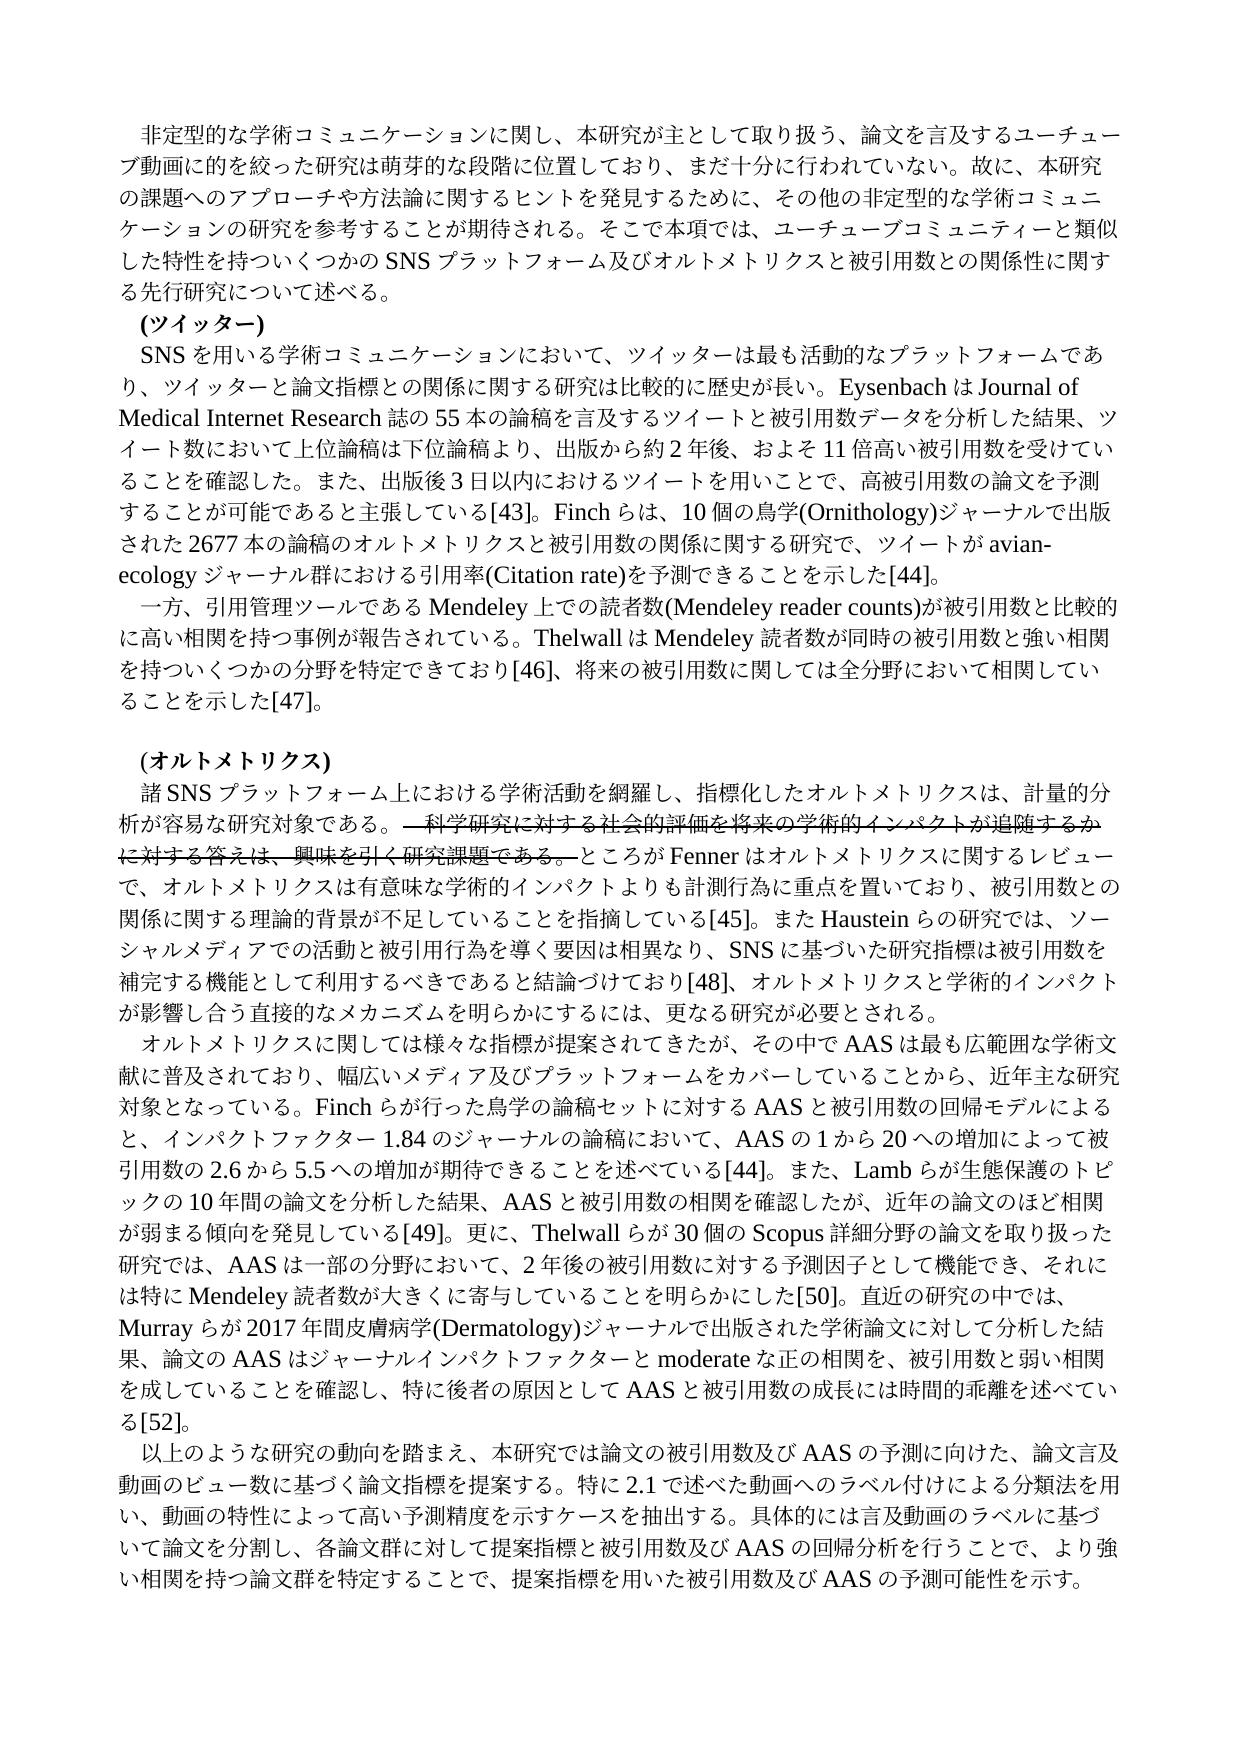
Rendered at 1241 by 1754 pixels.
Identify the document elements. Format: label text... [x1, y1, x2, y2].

text オルトメトリクスに関しては様々な指標が提案されてきたが、その中でAASは最も広範囲な学術文献に普及されており、幅広いメディア及びプラットフォームをカバーしていることから、近年主な研究対象となっている。Finchらが行った鳥学の論稿セットに対するAASと被引用数の回帰モデルによると、インパクトファクター1.84のジャーナルの論稿において、AASの1から20への増加によって被引用数の2.6から5.5への増加が期待できることを述べている[44]。また、Lambらが生態保護のトピックの10年間の論文を分析した結果、AASと被引用数の相関を確認したが、近年の論文のほど相関が弱まる傾向を発見している[49]。更に、Thelwallらが30個のScopus詳細分野の論文を取り扱った研究では、AASは一部の分野において、2年後の被引用数に対する予測因子として機能でき、それには特にMendeley読者数が大きくに寄与していることを明らかにした[50]。直近の研究の中では、Murrayらが2017年間皮膚病学(Dermatology)ジャーナルで出版された学術論文に対して分析した結果、論文のAASはジャーナルインパクトファクターとmoderateな正の相関を、被引用数と弱い相関を成していることを確認し、特に後者の原因としてAASと被引用数の成長には時間的乖離を述べている[52]。 [118, 1028, 1122, 1437]
text (オルトメトリクス) [118, 744, 1122, 776]
text 以上のような研究の動向を踏まえ、本研究では論文の被引用数及びAASの予測に向けた、論文言及動画のビュー数に基づく論文指標を提案する。特に2.1で述べた動画へのラベル付けによる分類法を用い、動画の特性によって高い予測精度を示すケースを抽出する。具体的には言及動画のラベルに基づいて論文を分割し、各論文群に対して提案指標と被引用数及びAASの回帰分析を行うことで、より強い相関を持つ論文群を特定することで、提案指標を用いた被引用数及びAASの予測可能性を示す。 [118, 1437, 1122, 1594]
text (ツイッター) [118, 307, 1122, 338]
text 諸SNSプラットフォーム上における学術活動を網羅し、指標化したオルトメトリクスは、計量的分析が容易な研究対象である。 科学研究に対する社会的評価を将来の学術的インパクトが追随するかに対する答えは、興味を引く研究課題である。ところがFennerはオルトメトリクスに関するレビューで、オルトメトリクスは有意味な学術的インパクトよりも計測行為に重点を置いており、被引用数との関係に関する理論的背景が不足していることを指摘している[45]。またHausteinらの研究では、ソーシャルメディアでの活動と被引用行為を導く要因は相異なり、SNSに基づいた研究指標は被引用数を補完する機能として利用するべきであると結論づけており[48]、オルトメトリクスと学術的インパクトが影響し合う直接的なメカニズムを明らかにするには、更なる研究が必要とされる。 [118, 776, 1122, 1028]
text 一方、引用管理ツールであるMendeley上での読者数(Mendeley reader counts)が被引用数と比較的に高い相関を持つ事例が報告されている。ThelwallはMendeley 読者数が同時の被引用数と強い相関を持ついくつかの分野を特定できており[46]、将来の被引用数に関しては全分野において相関していることを示した[47]。 [118, 590, 1122, 716]
text 非定型的な学術コミュニケーションに関し、本研究が主として取り扱う、論文を言及するユーチューブ動画に的を絞った研究は萌芽的な段階に位置しており、まだ十分に行われていない。故に、本研究の課題へのアプローチや方法論に関するヒントを発見するために、その他の非定型的な学術コミュニケーションの研究を参考することが期待される。そこで本項では、ユーチューブコミュニティーと類似した特性を持ついくつかのSNSプラットフォーム及びオルトメトリクスと被引用数との関係性に関する先行研究について述べる。 [118, 118, 1122, 307]
text SNSを用いる学術コミュニケーションにおいて、ツイッターは最も活動的なプラットフォームであり、ツイッターと論文指標との関係に関する研究は比較的に歴史が長い。EysenbachはJournal of Medical Internet Research誌の55本の論稿を言及するツイートと被引用数データを分析した結果、ツイート数において上位論稿は下位論稿より、出版から約2年後、およそ11倍高い被引用数を受けていることを確認した。また、出版後3日以内におけるツイートを用いことで、高被引用数の論文を予測することが可能であると主張している[43]。Finchらは、10個の鳥学(Ornithology)ジャーナルで出版された2677本の論稿のオルトメトリクスと被引用数の関係に関する研究で、ツイートがavian-ecologyジャーナル群における引用率(Citation rate)を予測できることを示した[44]。 [118, 338, 1122, 590]
